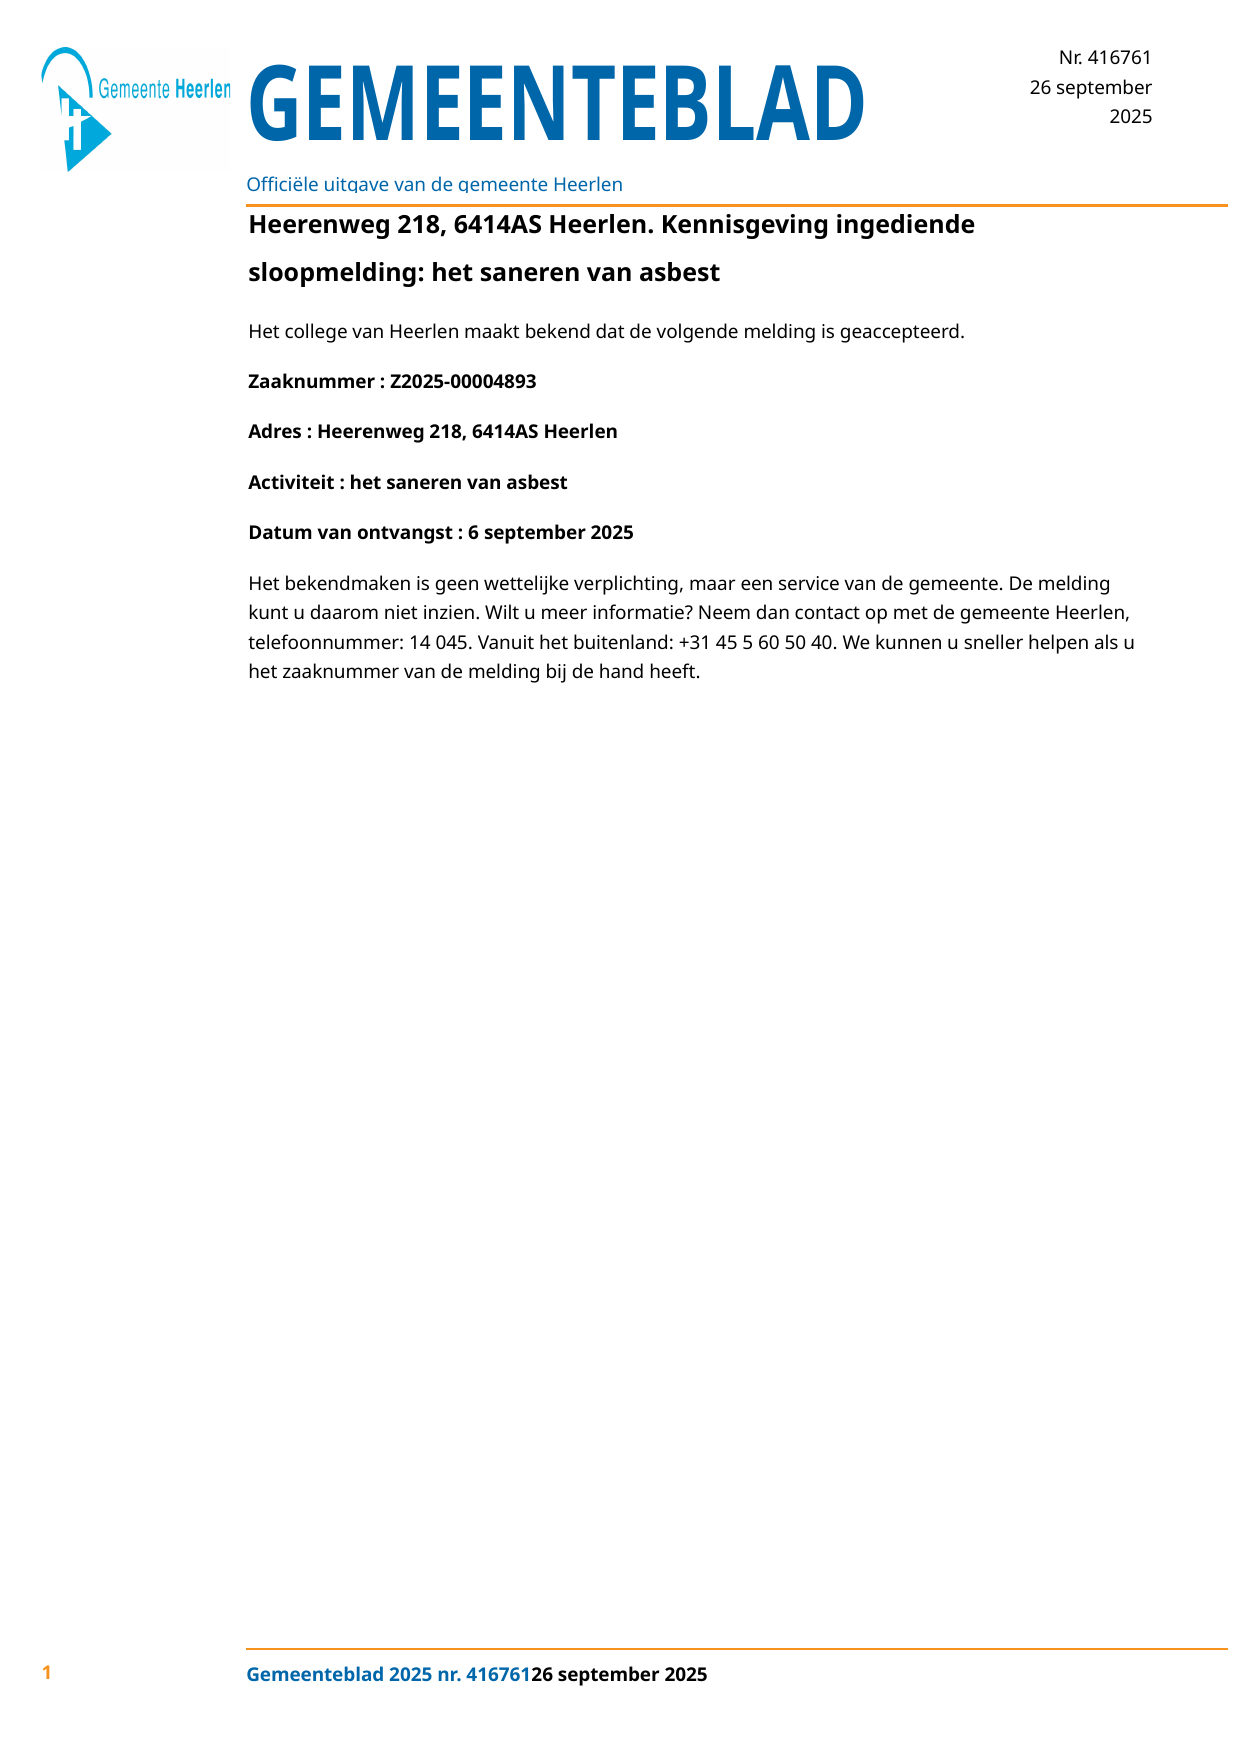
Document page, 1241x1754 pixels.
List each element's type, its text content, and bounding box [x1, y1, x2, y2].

text Zaaknummer : Z2025-00004893 [248, 368, 1152, 394]
text Heerenweg 218, 6414AS Heerlen. Kennisgeving ingediende sloopmelding: het saneren van asbest [248, 207, 1152, 288]
picture [41, 47, 59, 70]
text Activiteit : het saneren van asbest [248, 469, 1152, 495]
text Datum van ontvangst : 6 september 2025 [248, 519, 1152, 545]
text Adres : Heerenweg 218, 6414AS Heerlen [248, 419, 1152, 444]
text Het bekendmaken is geen wettelijke verplichting, maar een service van de gemeente. De melding kunt u daarom niet inzien. Wilt u meer informatie? Neem dan contact op met de gemeente Heerlen, telefoonnummer: 14 045. Vanuit het buitenland: +31 45 5 60 50 40. We kunnen u sneller helpen als u het zaaknummer van de melding bij de hand heeft. [248, 570, 1152, 684]
picture [41, 47, 231, 172]
text Het college van Heerlen maakt bekend dat de volgende melding is geaccepteerd. [248, 318, 1152, 344]
